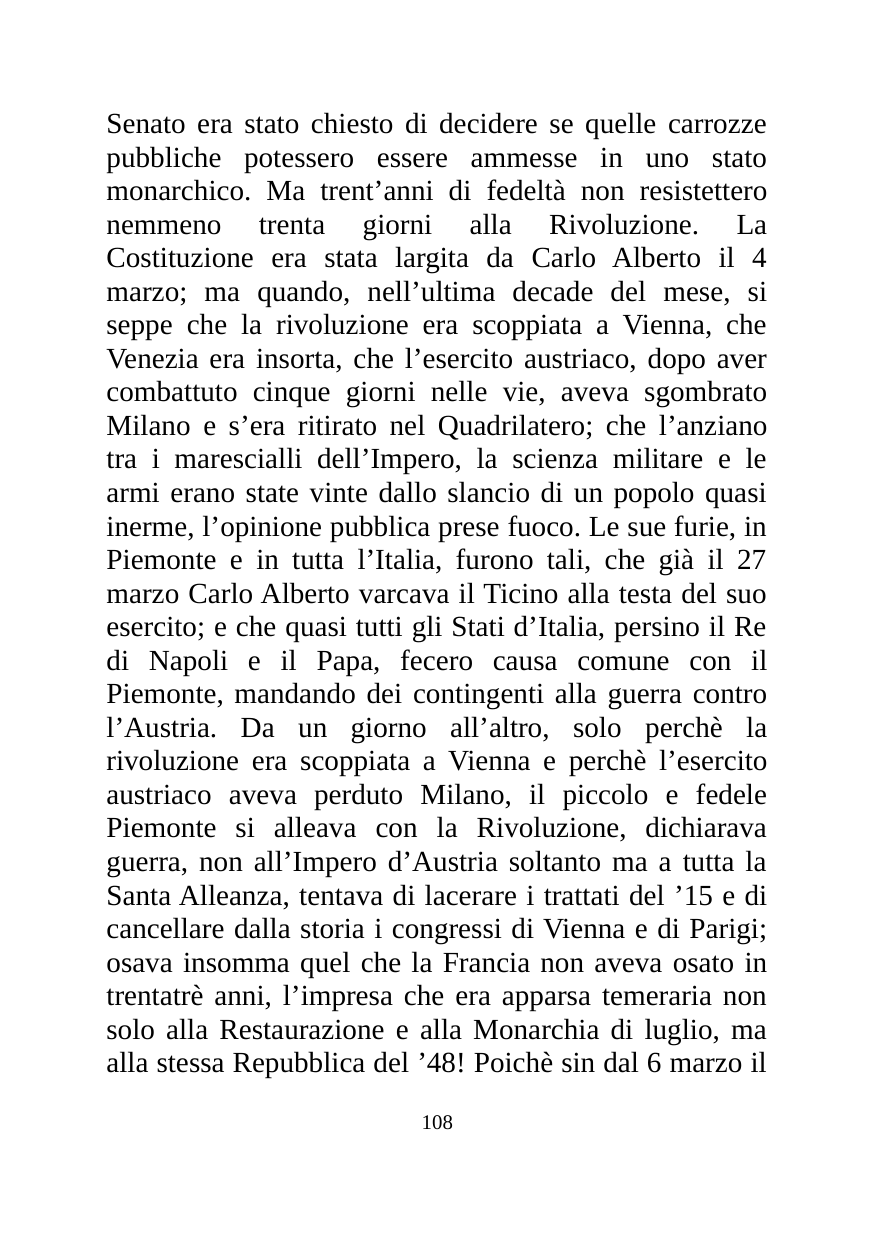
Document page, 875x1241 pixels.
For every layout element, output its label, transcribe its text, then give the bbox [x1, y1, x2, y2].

text Senato era stato chiesto di decidere se quelle carrozze pubbliche potessero essere ammesse in uno stato monarchico. Ma trent’anni di fedeltà non resistettero nemmeno trenta giorni alla Rivoluzione. La Costituzione era stata largita da Carlo Alberto il 4 marzo; ma quando, nell’ultima decade del mese, si seppe che la rivoluzione era scoppiata a Vienna, che Venezia era insorta, che l’esercito austriaco, dopo aver combattuto cinque giorni nelle vie, aveva sgombrato Milano e s’era ritirato nel Quadrilatero; che l’anziano tra i marescialli dell’Impero, la scienza militare e le armi erano state vinte dallo slancio di un popolo quasi inerme, l’opinione pubblica prese fuoco. Le sue furie, in Piemonte e in tutta l’Italia, furono tali, che già il 27 marzo Carlo Alberto varcava il Ticino alla testa del suo esercito; e che quasi tutti gli Stati d’Italia, persino il Re di Napoli e il Papa, fecero causa comune con il Piemonte, mandando dei contingenti alla guerra contro l’Austria. Da un giorno all’altro, solo perchè la rivoluzione era scoppiata a Vienna e perchè l’esercito austriaco aveva perduto Milano, il piccolo e fedele Piemonte si alleava con la Rivoluzione, dichiarava guerra, non all’Impero d’Austria soltanto ma a tutta la Santa Alleanza, tentava di lacerare i trattati del ’15 e di cancellare dalla storia i congressi di Vienna e di Parigi; osava insomma quel che la Francia non aveva osato in trentatrè anni, l’impresa che era apparsa temeraria non solo alla Restaurazione e alla Monarchia di luglio, ma alla stessa Repubblica del ’48! Poichè sin dal 6 marzo il [106, 106, 768, 1079]
